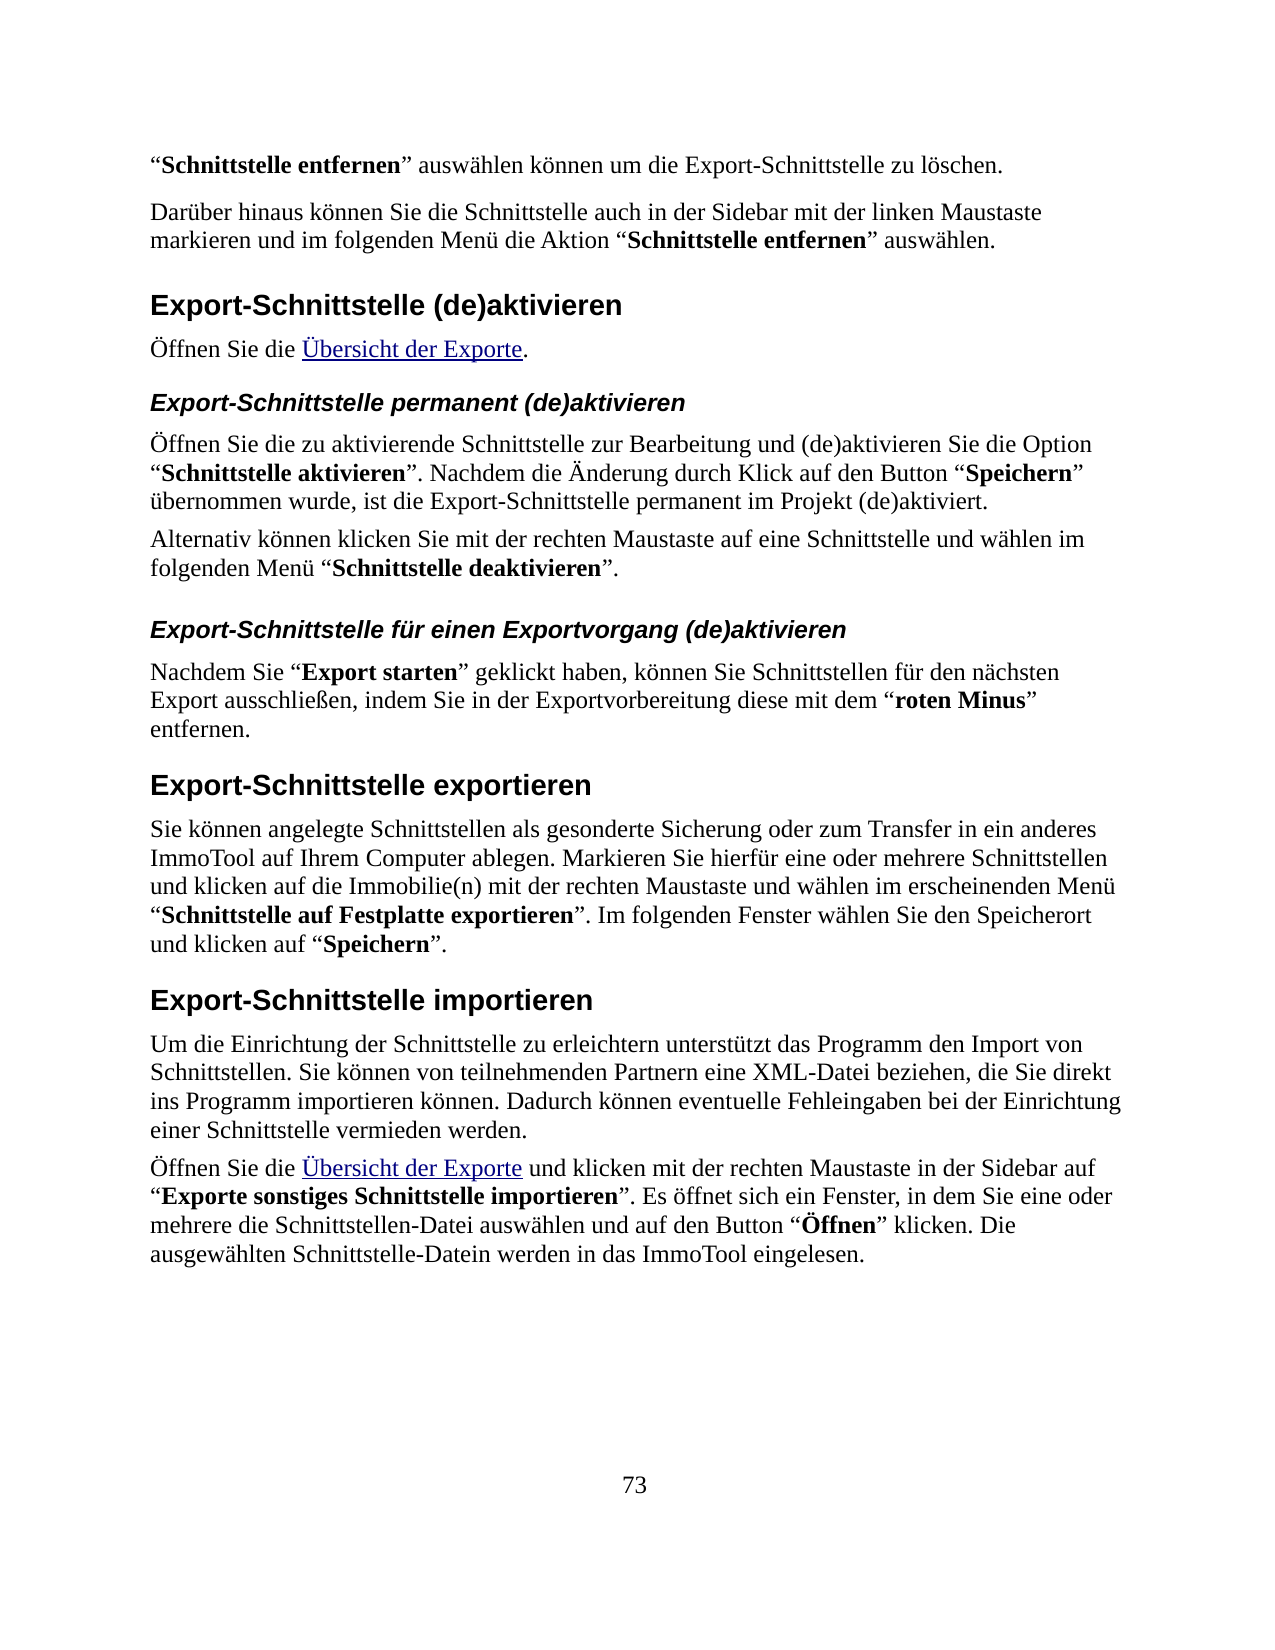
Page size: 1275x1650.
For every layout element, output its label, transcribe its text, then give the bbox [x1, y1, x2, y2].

text Um die Einrichtung der Schnittstelle zu erleichtern unterstützt das Programm den Import von Schnittstellen. Sie können von teilnehmenden Partnern eine XML-Datei beziehen, die Sie direkt ins Programm importieren können. Dadurch können eventuelle Fehleingaben bei der Einrichtung einer Schnittstelle vermieden werden. [150, 1029, 1125, 1144]
text Öffnen Sie die Übersicht der Exporte. [150, 334, 1125, 363]
text Alternativ können klicken Sie mit der rechten Maustaste auf eine Schnittstelle und wählen im folgenden Menü “Schnittstelle deaktivieren”. [150, 524, 1125, 582]
subtitle Export-Schnittstelle permanent (de)aktivieren [150, 388, 1125, 416]
subtitle Export-Schnittstelle für einen Exportvorgang (de)aktivieren [150, 616, 1125, 644]
text Sie können angelegte Schnittstellen als gesonderte Sicherung oder zum Transfer in ein anderes ImmoTool auf Ihrem Computer ablegen. Markieren Sie hierfür eine oder mehrere Schnittstellen und klicken auf die Immobilie(n) mit der rechten Maustaste und wählen im erscheinenden Menü “Schnittstelle auf Festplatte exportieren”. Im folgenden Fenster wählen Sie den Speicherort und klicken auf “Speichern”. [150, 814, 1125, 958]
text Darüber hinaus können Sie die Schnittstelle auch in der Sidebar mit der linken Maustaste markieren und im folgenden Menü die Aktion “Schnittstelle entfernen” auswählen. [150, 197, 1125, 254]
subtitle Export-Schnittstelle (de)aktivieren [150, 288, 1125, 322]
subtitle Export-Schnittstelle exportieren [150, 768, 1125, 801]
subtitle Export-Schnittstelle importieren [150, 983, 1125, 1016]
text Nachdem Sie “Export starten” geklickt haben, können Sie Schnittstellen für den nächsten Export ausschließen, indem Sie in der Exportvorbereitung diese mit dem “roten Minus” entfernen. [150, 657, 1125, 743]
text Öffnen Sie die Übersicht der Exporte und klicken mit der rechten Maustaste in der Sidebar auf “Exporte sonstiges Schnittstelle importieren”. Es öffnet sich ein Fenster, in dem Sie eine oder mehrere die Schnittstellen-Datei auswählen und auf den Button “Öffnen” klicken. Die ausgewählten Schnittstelle-Datein werden in das ImmoTool eingelesen. [150, 1153, 1125, 1268]
text “Schnittstelle entfernen” auswählen können um die Export-Schnittstelle zu löschen. [150, 150, 1125, 179]
text Öffnen Sie die zu aktivierende Schnittstelle zur Bearbeitung und (de)aktivieren Sie die Option “Schnittstelle aktivieren”. Nachdem die Änderung durch Klick auf den Button “Speichern” übernommen wurde, ist die Export-Schnittstelle permanent im Projekt (de)aktiviert. [150, 429, 1125, 515]
